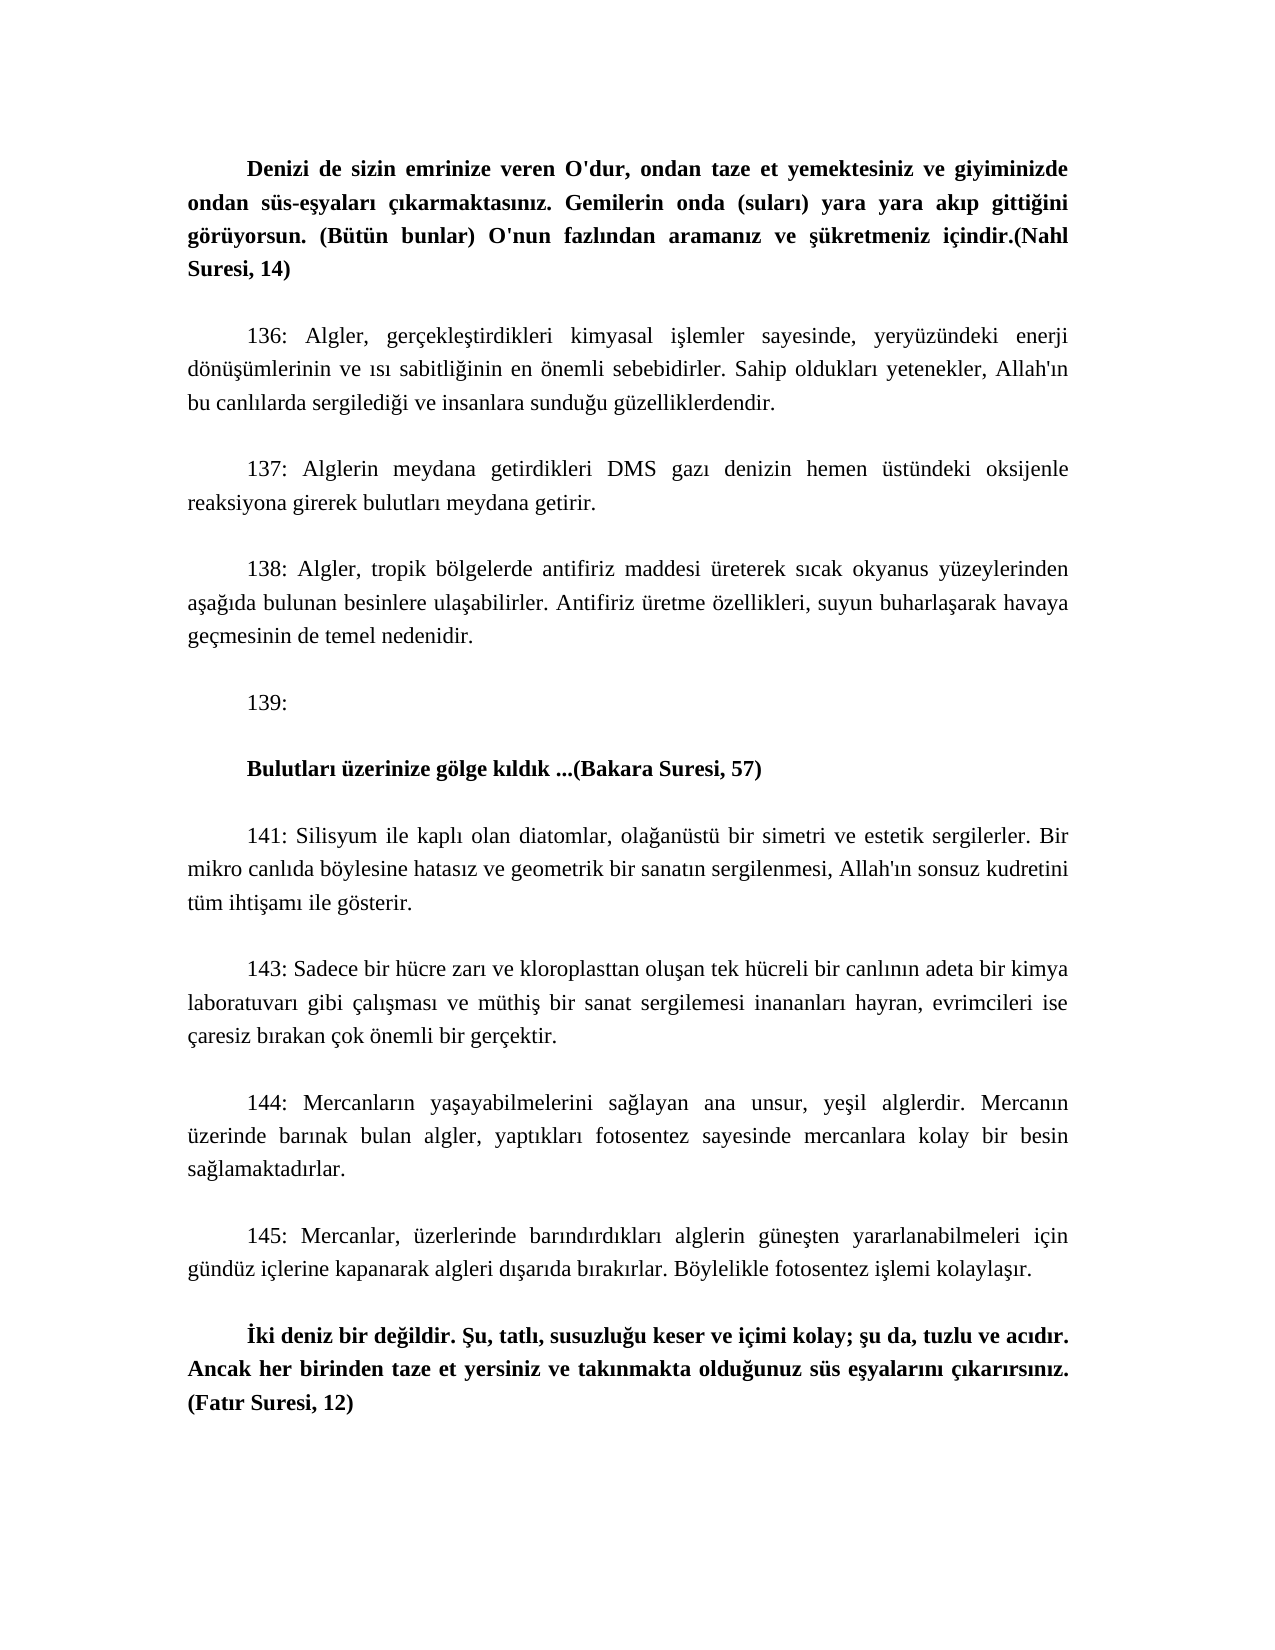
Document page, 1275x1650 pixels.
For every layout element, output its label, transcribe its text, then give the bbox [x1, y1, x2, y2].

text 143: Sadece bir hücre zarı ve kloroplasttan oluşan tek hücreli bir canlının adeta bir kimya laboratuvarı gibi çalışması ve müthiş bir sanat sergilemesi inananları hayran, evrimcileri ise çaresiz bırakan çok önemli bir gerçektir. [187, 950, 1070, 1050]
text 138: Algler, tropik bölgelerde antifiriz maddesi üreterek sıcak okyanus yüzeylerinden aşağıda bulunan besinlere ulaşabilirler. Antifiriz üretme özellikleri, suyun buharlaşarak havaya geçmesinin de temel nedenidir. [187, 550, 1070, 650]
text 144: Mercanların yaşayabilmelerini sağlayan ana unsur, yeşil alglerdir. Mercanın üzerinde barınak bulan algler, yaptıkları fotosentez sayesinde mercanlara kolay bir besin sağlamaktadırlar. [187, 1083, 1070, 1183]
text 139: [187, 683, 1070, 717]
text İki deniz bir değildir. Şu, tatlı, susuzluğu keser ve içimi kolay; şu da, tuzlu ve acıdır. Ancak her birinden taze et yersiniz ve takınmakta olduğunuz süs eşyalarını çıkarırsınız. (Fatır Suresi, 12) [187, 1317, 1070, 1417]
text Bulutları üzerinize gölge kıldık ...(Bakara Suresi, 57) [187, 750, 1070, 783]
text 145: Mercanlar, üzerlerinde barındırdıkları alglerin güneşten yararlanabilmeleri için gündüz içlerine kapanarak algleri dışarıda bırakırlar. Böylelikle fotosentez işlemi kolaylaşır. [187, 1217, 1070, 1283]
text 136: Algler, gerçekleştirdikleri kimyasal işlemler sayesinde, yeryüzündeki enerji dönüşümlerinin ve ısı sabitliğinin en önemli sebebidirler. Sahip oldukları yetenekler, Allah'ın bu canlılarda sergilediği ve insanlara sunduğu güzelliklerdendir. [187, 317, 1070, 417]
text 137: Alglerin meydana getirdikleri DMS gazı denizin hemen üstündeki oksijenle reaksiyona girerek bulutları meydana getirir. [187, 450, 1070, 517]
text Denizi de sizin emrinize veren O'dur, ondan taze et yemektesiniz ve giyiminizde ondan süs-eşyaları çıkarmaktasınız. Gemilerin onda (suları) yara yara akıp gittiğini görüyorsun. (Bütün bunlar) O'nun fazlından aramanız ve şükretmeniz içindir.(Nahl Suresi, 14) [187, 150, 1070, 283]
text 141: Silisyum ile kaplı olan diatomlar, olağanüstü bir simetri ve estetik sergilerler. Bir mikro canlıda böylesine hatasız ve geometrik bir sanatın sergilenmesi, Allah'ın sonsuz kudretini tüm ihtişamı ile gösterir. [187, 817, 1070, 917]
